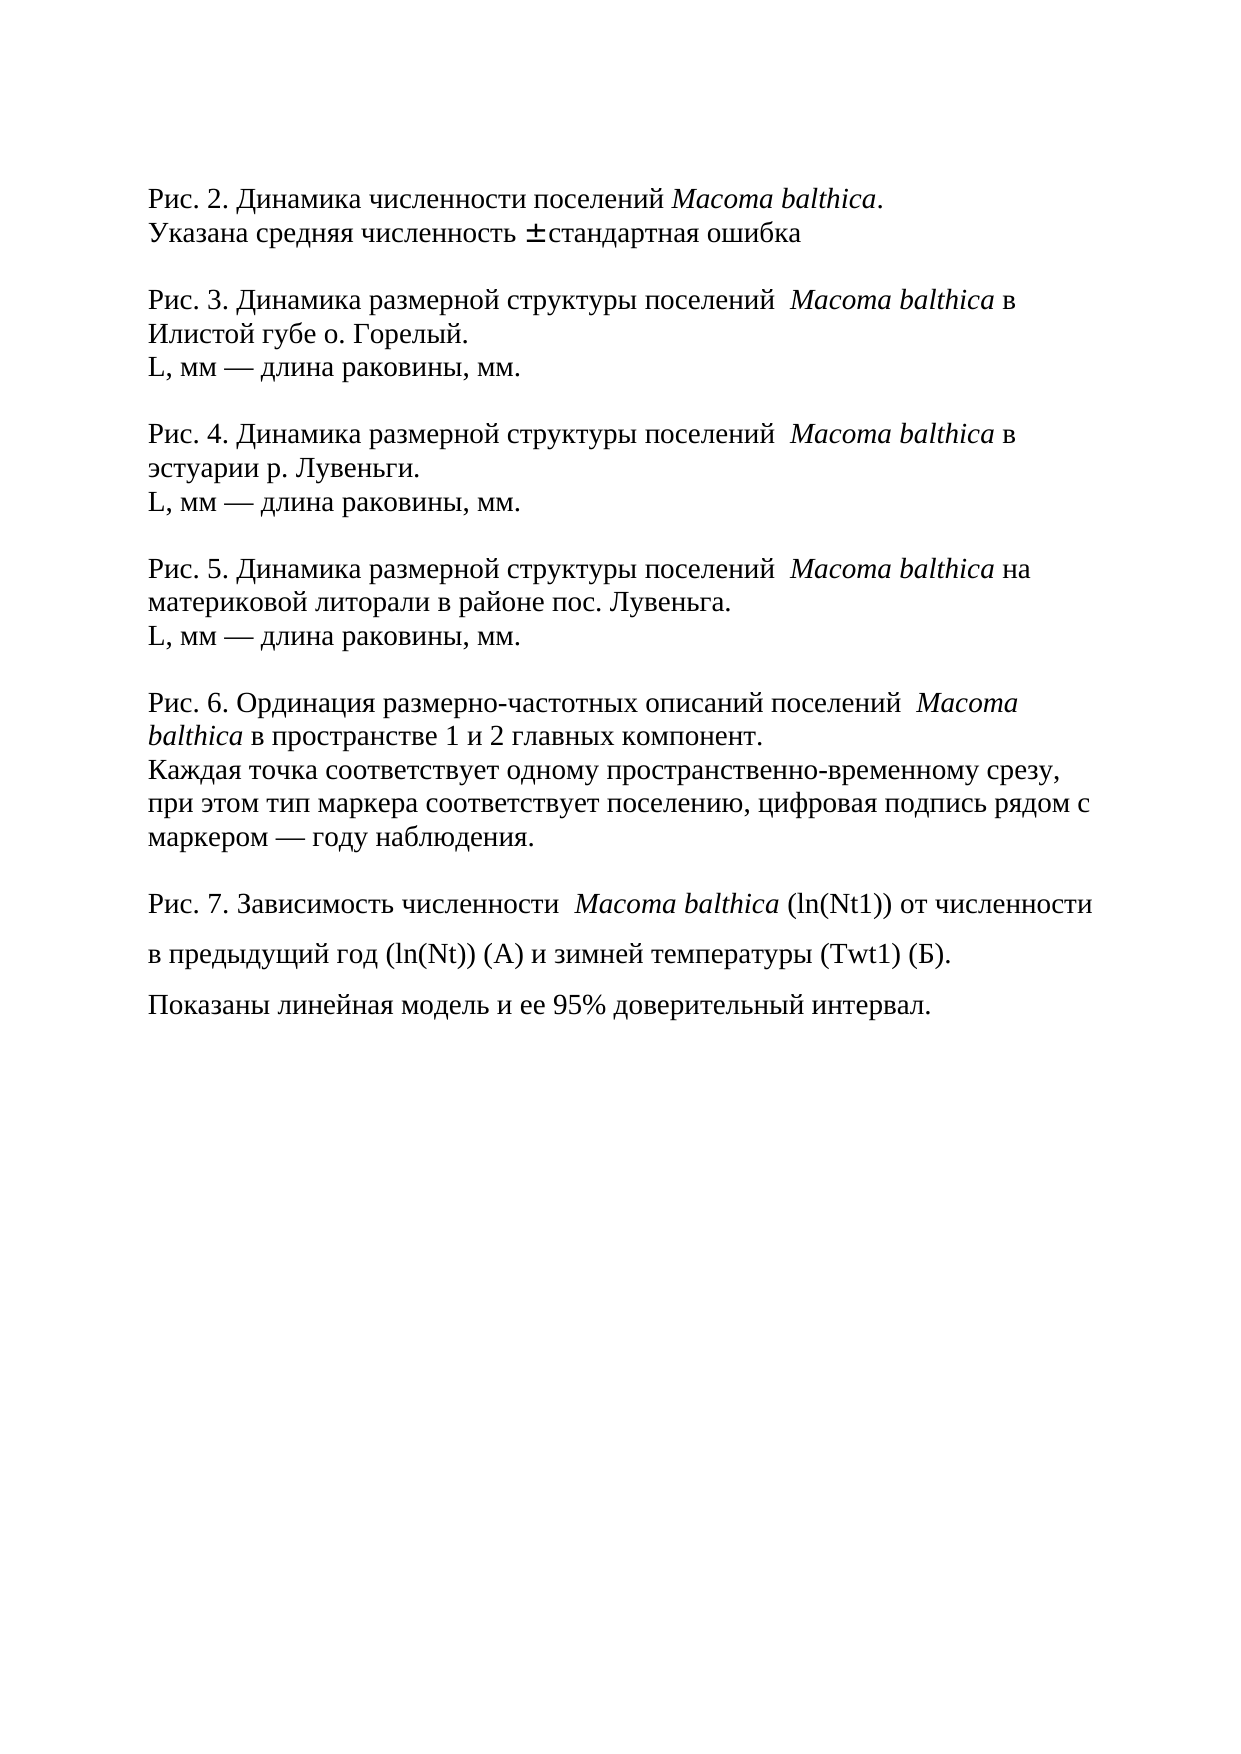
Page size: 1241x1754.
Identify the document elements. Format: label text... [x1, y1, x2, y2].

text Каждая точка соответствует одному пространственно-временному срезу, при этом тип маркера соответствует поселению, цифровая подпись рядом с маркером — году наблюдения. [148, 752, 1093, 853]
text Указана средняя численность ±стандартная ошибка [148, 215, 1093, 249]
text Рис. 2. Динамика численности поселений Macoma balthica. [148, 181, 1093, 215]
text Рис. 7. Зависимость численности Macoma balthica (ln(Nt1)) от численности в предыдущий год (ln(Nt)) (А) и зимней температуры (Twt1) (Б). [148, 886, 1093, 970]
text L, мм — длина раковины, мм. [148, 484, 1093, 517]
text Рис. 3. Динамика размерной структуры поселений Macoma balthica в Илистой губе о. Горелый. [148, 282, 1093, 349]
text L, мм — длина раковины, мм. [148, 618, 1093, 651]
text Показаны линейная модель и ее 95% доверительный интервал. [148, 987, 1093, 1020]
text Рис. 4. Динамика размерной структуры поселений Macoma balthica в эстуарии р. Лувеньги. [148, 417, 1093, 484]
text Рис. 6. Ординация размерно-частотных описаний поселений Macoma balthica в пространстве 1 и 2 главных компонент. [148, 685, 1093, 752]
text L, мм — длина раковины, мм. [148, 349, 1093, 383]
text Рис. 5. Динамика размерной структуры поселений Macoma balthica на материковой литорали в районе пос. Лувеньга. [148, 551, 1093, 618]
